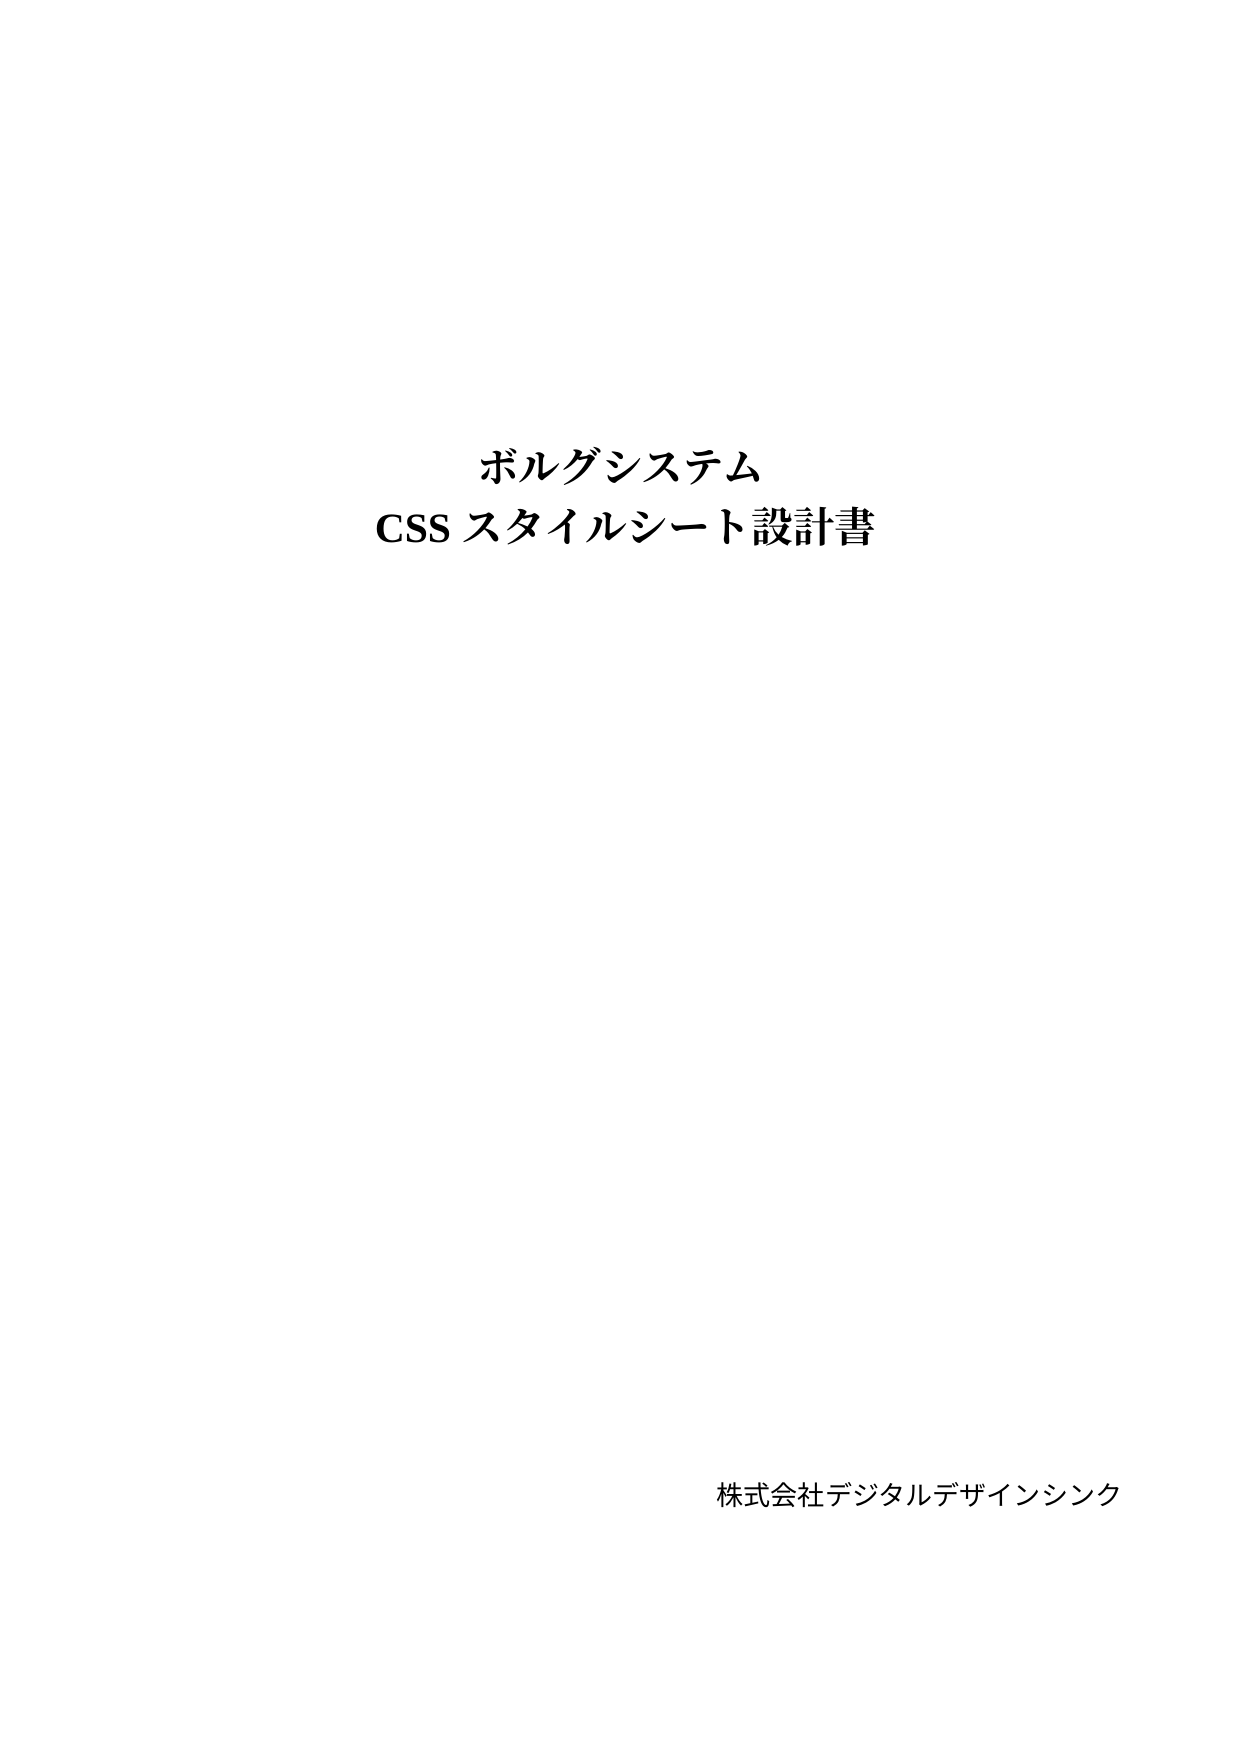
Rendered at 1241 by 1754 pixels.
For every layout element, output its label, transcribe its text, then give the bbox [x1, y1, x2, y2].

text 株式会社デジタルデザインシンク [118, 1474, 1122, 1513]
text CSS スタイルシート設計書 [118, 494, 1122, 554]
text ボルグシステム [118, 434, 1122, 494]
